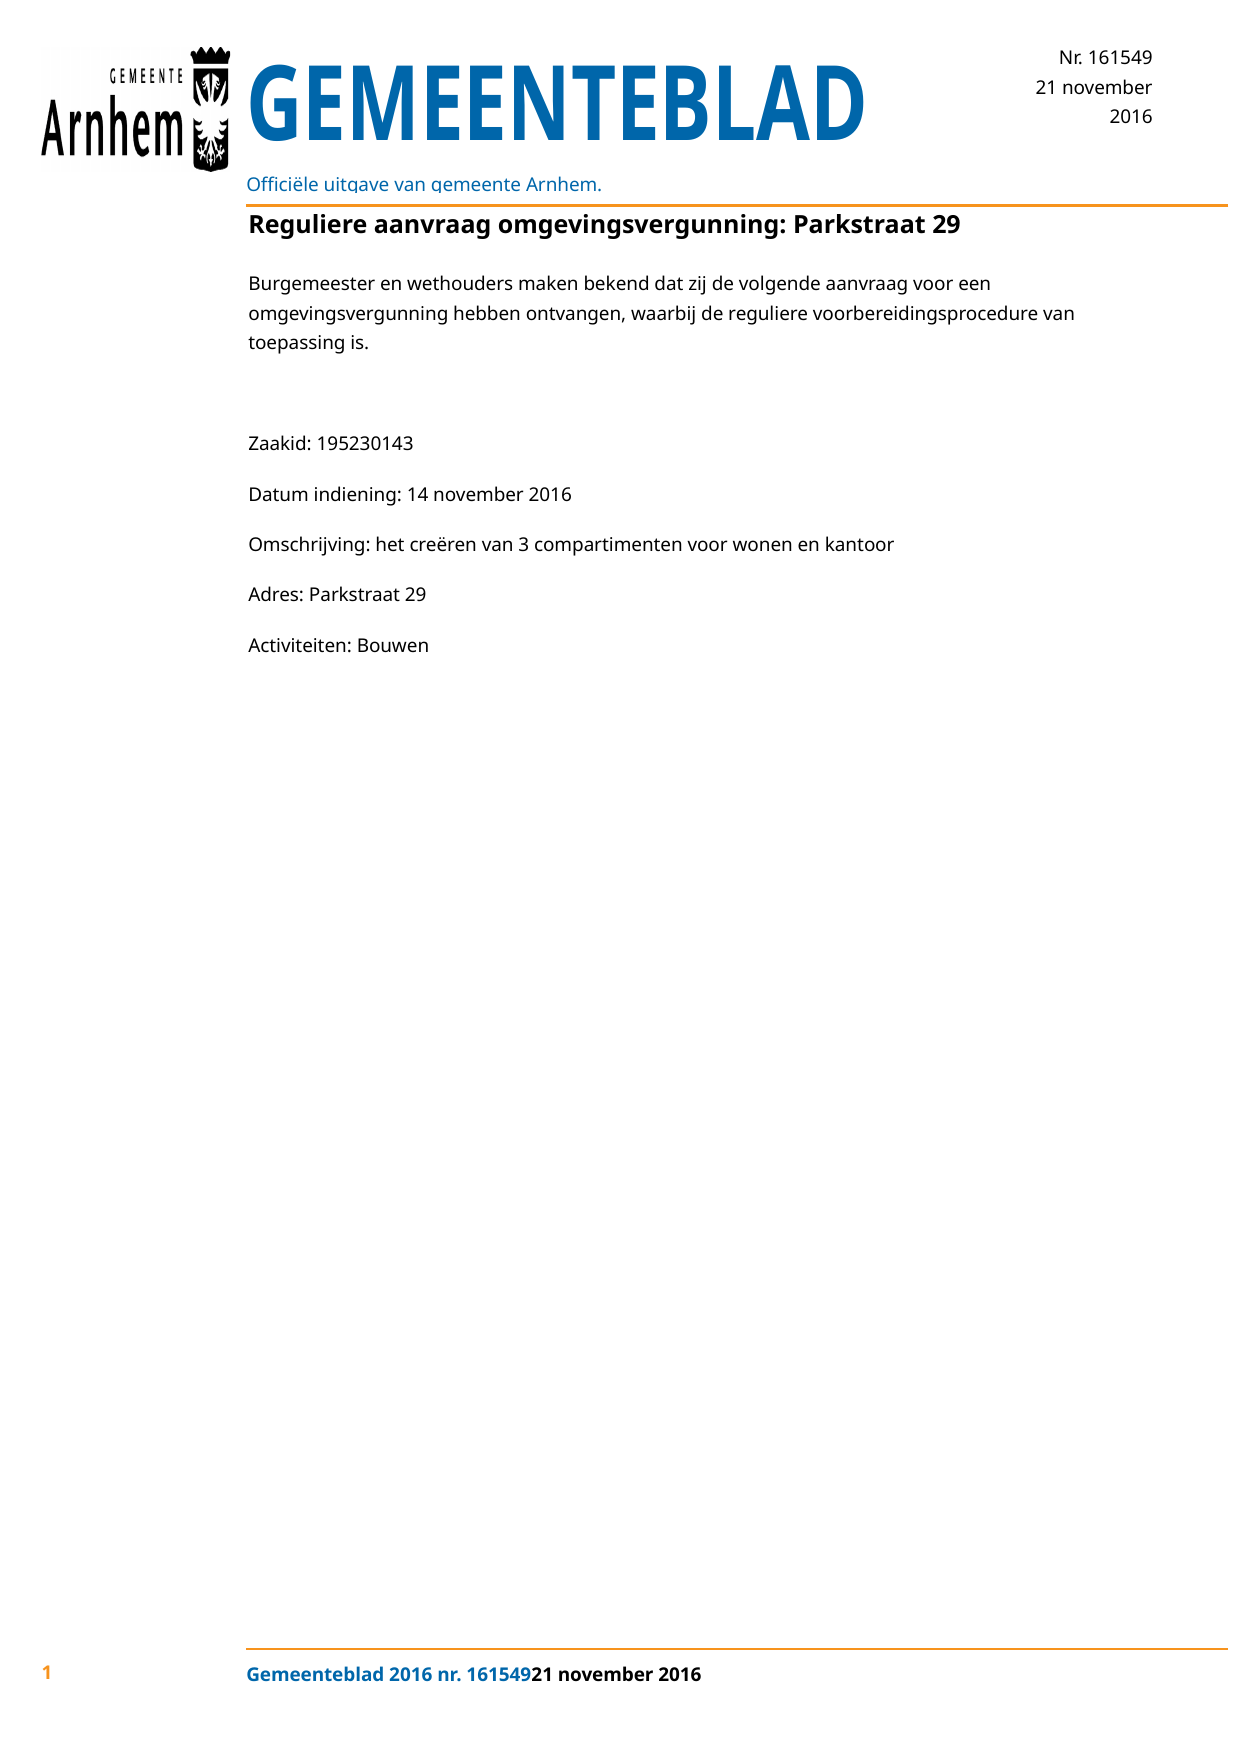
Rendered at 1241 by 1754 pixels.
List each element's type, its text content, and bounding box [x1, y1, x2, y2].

picture [41, 47, 231, 172]
text Adres: Parkstraat 29 [248, 582, 1152, 607]
text Omschrijving: het creëren van 3 compartimenten voor wonen en kantoor [248, 531, 1152, 557]
text Burgemeester en wethouders maken bekend dat zij de volgende aanvraag voor een omgevingsvergunning hebben ontvangen, waarbij de reguliere voorbereidingsprocedure van toepassing is. [248, 270, 1152, 355]
text Activiteiten: Bouwen [248, 632, 1152, 658]
text Zaakid: 195230143 [248, 430, 1152, 456]
text Reguliere aanvraag omgevingsvergunning: Parkstraat 29 [248, 207, 1152, 241]
text Datum indiening: 14 november 2016 [248, 481, 1152, 506]
